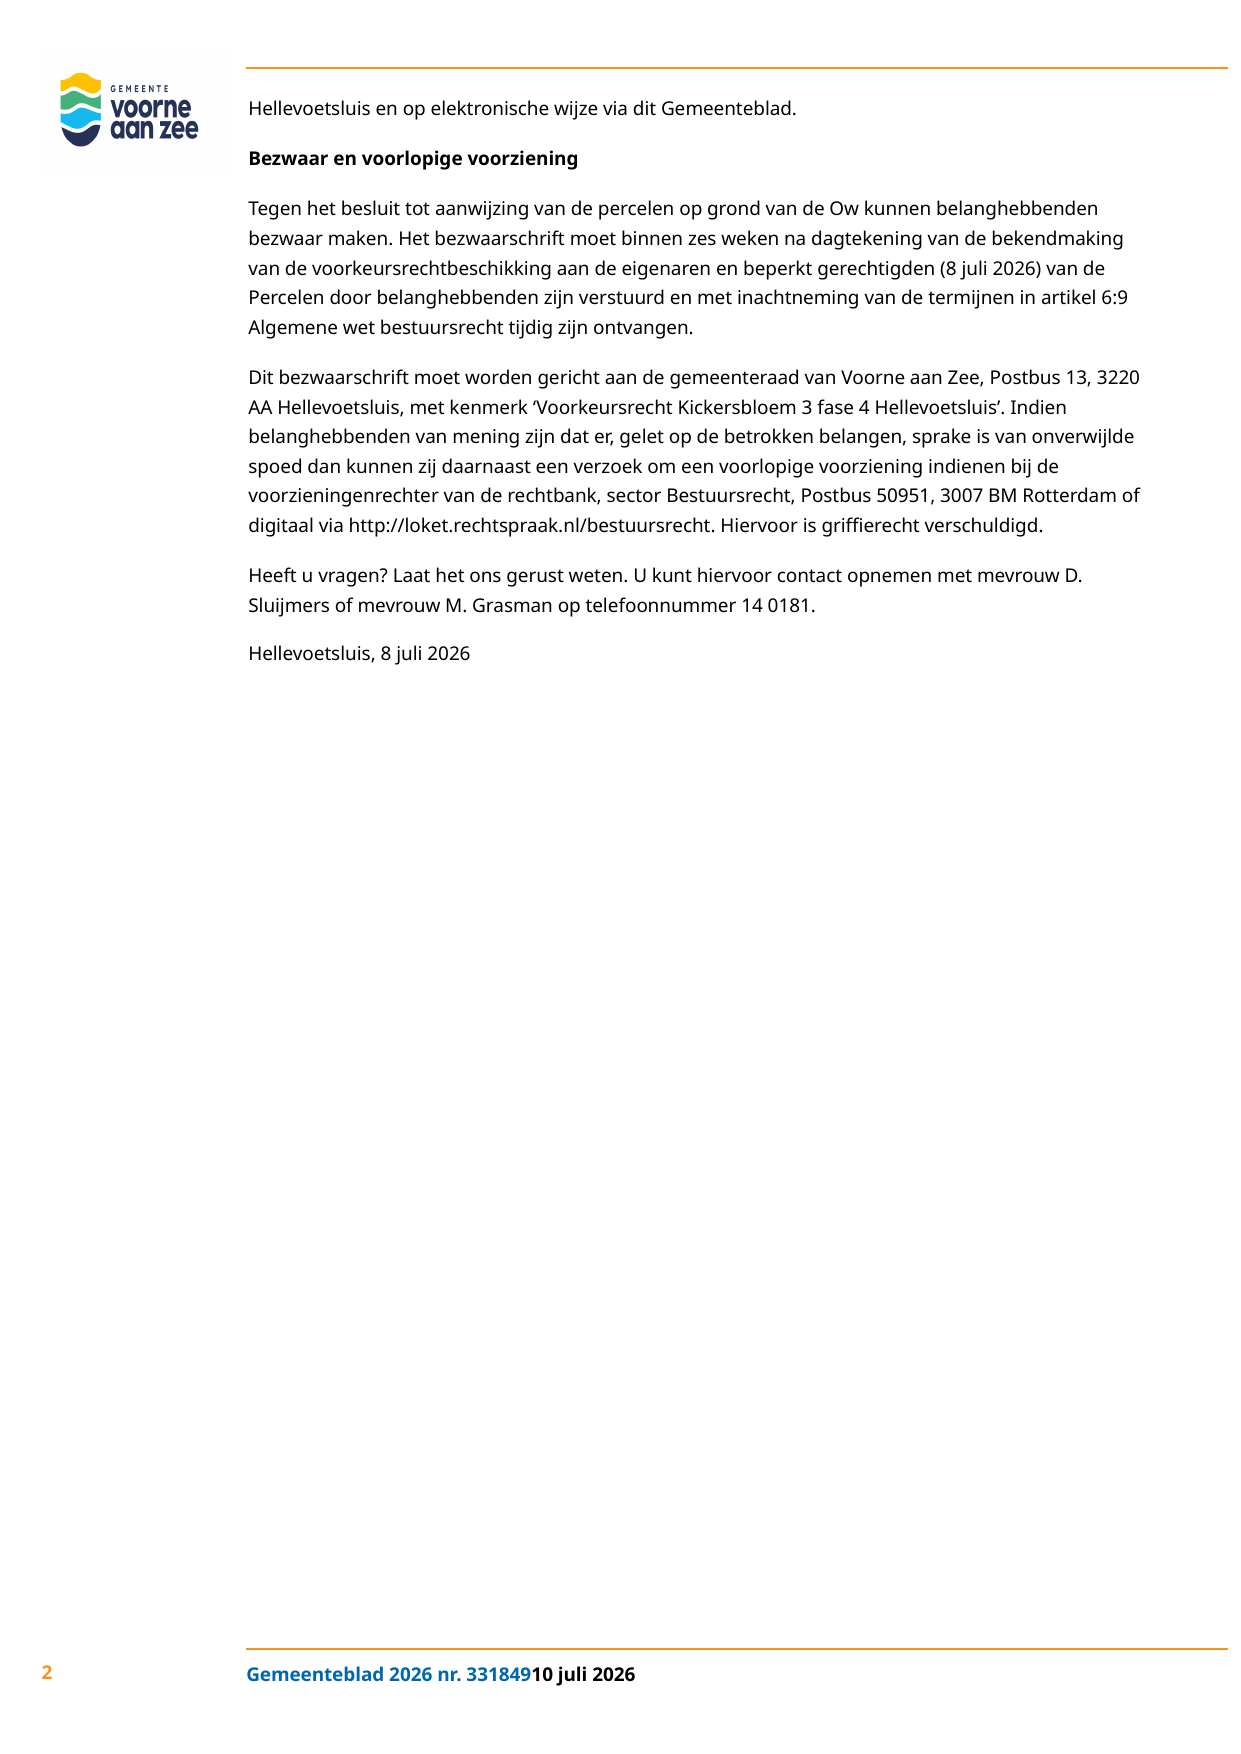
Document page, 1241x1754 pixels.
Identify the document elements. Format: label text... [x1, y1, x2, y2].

text Hellevoetsluis, 8 juli 2026 [248, 640, 1152, 666]
text Bezwaar en voorlopige voorziening [248, 145, 1152, 171]
picture [41, 47, 231, 172]
text Tegen het besluit tot aanwijzing van de percelen op grond van de Ow kunnen belanghebbenden bezwaar maken. Het bezwaarschrift moet binnen zes weken na dagtekening van de bekendmaking van de voorkeursrechtbeschikking aan de eigenaren en beperkt gerechtigden (8 juli 2026) van de Percelen door belanghebbenden zijn verstuurd en met inachtneming van de termijnen in artikel 6:9 Algemene wet bestuursrecht tijdig zijn ontvangen. [248, 196, 1152, 340]
text Dit bezwaarschrift moet worden gericht aan de gemeenteraad van Voorne aan Zee, Postbus 13, 3220 AA Hellevoetsluis, met kenmerk ‘Voorkeursrecht Kickersbloem 3 fase 4 Hellevoetsluis’. Indien belanghebbenden van mening zijn dat er, gelet op de betrokken belangen, sprake is van onverwijlde spoed dan kunnen zij daarnaast een verzoek om een voorlopige voorziening indienen bij de voorzieningen­rechter van de rechtbank, sector Bestuursrecht, Postbus 50951, 3007 BM Rotterdam of digitaal via http://loket.rechtspraak.nl/bestuursrecht. Hiervoor is griffierecht verschuldigd. [248, 364, 1152, 538]
text Hellevoetsluis en op elektronische wijze via dit Gemeenteblad. [248, 95, 1152, 121]
text Heeft u vragen? Laat het ons gerust weten. U kunt hiervoor contact opnemen met mevrouw D. Sluijmers of mevrouw M. Grasman op telefoonnummer 14 0181. [248, 563, 1152, 618]
